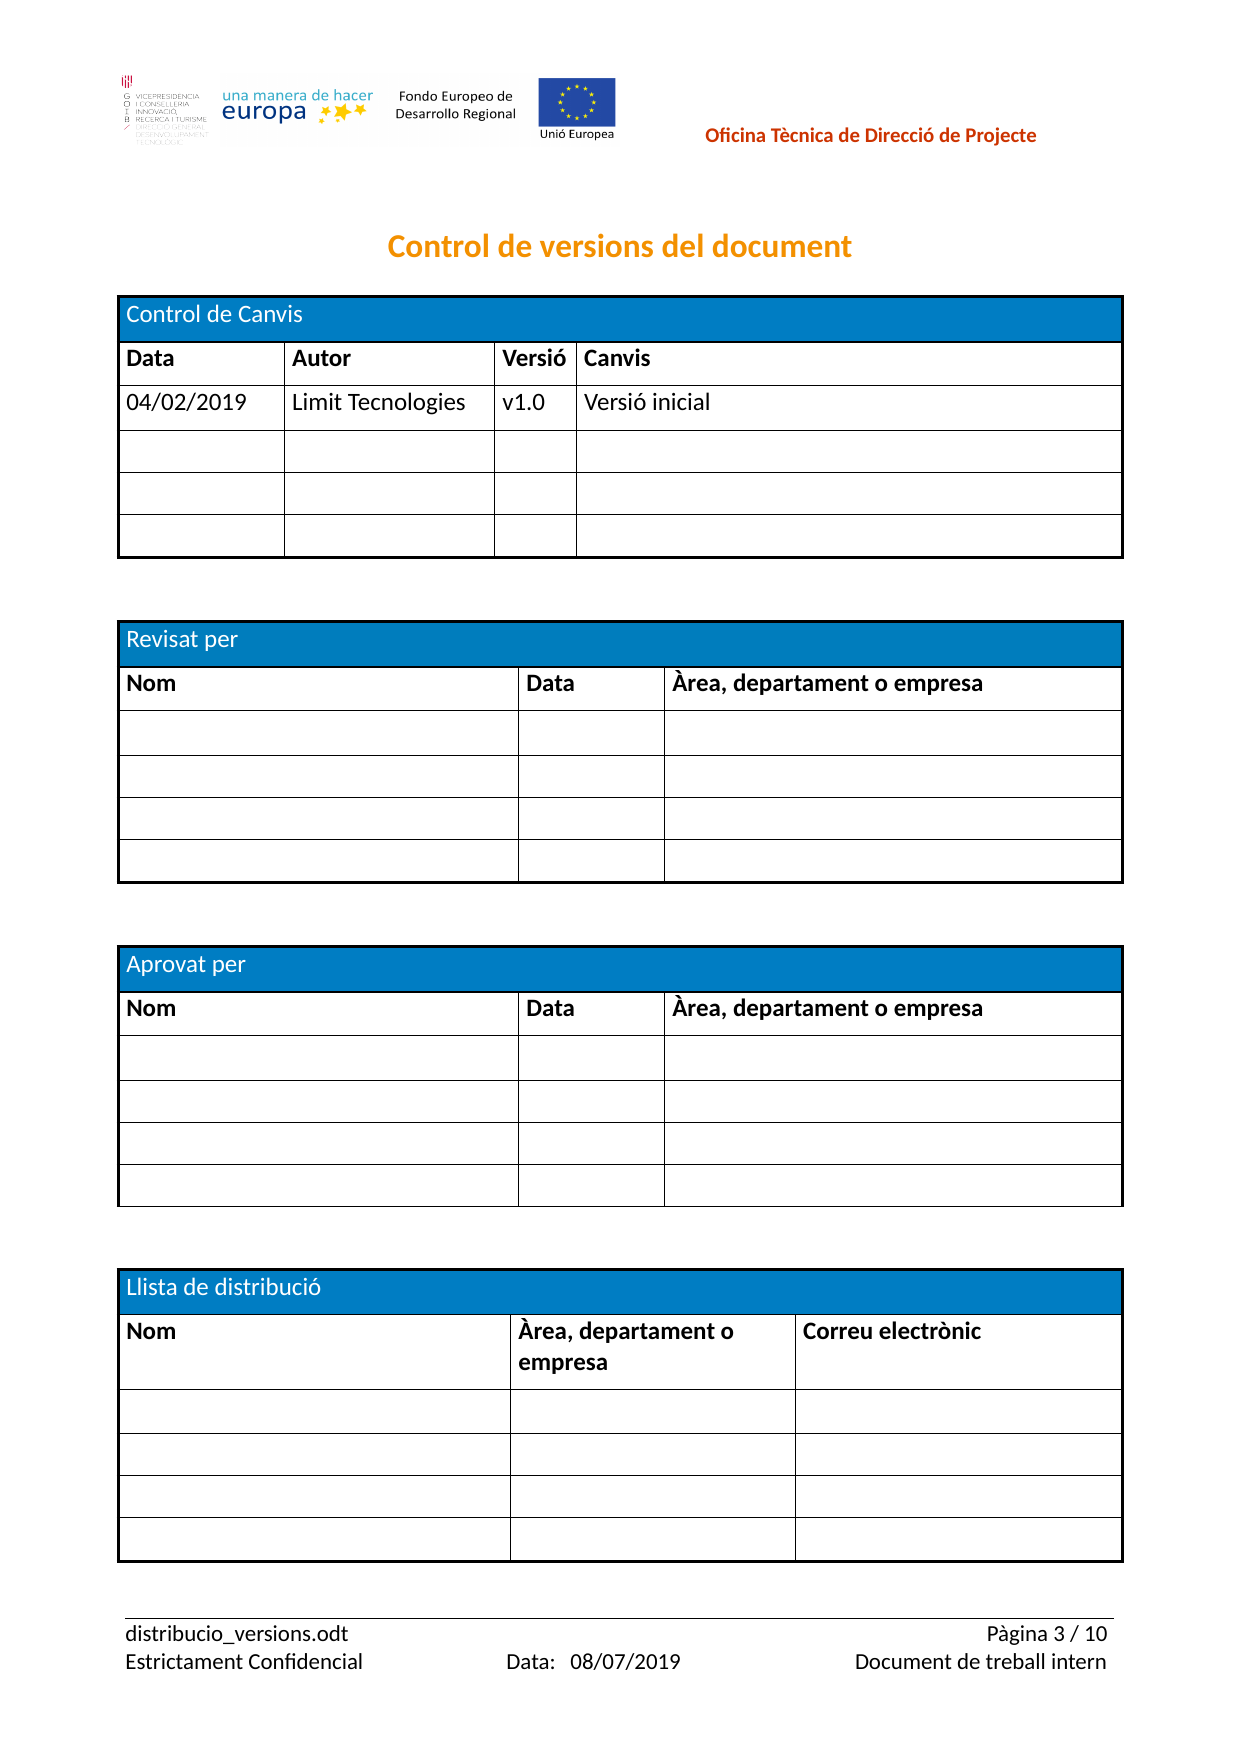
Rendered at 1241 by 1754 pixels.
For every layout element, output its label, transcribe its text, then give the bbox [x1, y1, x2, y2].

table_cell [519, 1165, 664, 1206]
table_cell v1.0 [495, 386, 576, 429]
table_cell [495, 431, 576, 472]
subtitle Control de versions del document [118, 225, 1122, 266]
table_cell [120, 431, 284, 472]
table_cell Àrea, departament o empresa [665, 993, 1121, 1035]
table_cell [577, 473, 1121, 514]
table_cell [577, 515, 1121, 556]
table_cell [120, 473, 284, 514]
table_cell [519, 1123, 664, 1164]
table_cell 04/02/2019 [120, 386, 284, 429]
table_header Llista de distribució [120, 1271, 1121, 1314]
table_cell Versió [495, 343, 576, 385]
table_cell [519, 1081, 664, 1122]
table_header Control de Canvis [120, 298, 1121, 341]
table_cell Versió inicial [577, 386, 1121, 429]
table_cell [495, 473, 576, 514]
table_cell [665, 840, 1121, 881]
table_cell [665, 711, 1121, 754]
table_cell [796, 1518, 1121, 1559]
table_cell [120, 1036, 518, 1079]
table_cell [285, 431, 494, 472]
table_cell [519, 840, 664, 881]
table_cell Nom [120, 668, 518, 710]
table_cell [120, 840, 518, 881]
table_cell [519, 756, 664, 797]
table_cell Data [519, 668, 664, 710]
table_cell [120, 798, 518, 839]
table_cell [796, 1390, 1121, 1433]
table_cell Data [120, 343, 284, 385]
table_cell [120, 1518, 510, 1559]
table_cell [519, 1036, 664, 1079]
table_cell [511, 1476, 795, 1517]
table_cell [120, 756, 518, 797]
picture [219, 73, 621, 147]
table_cell Data [519, 993, 664, 1035]
table_cell [577, 431, 1121, 472]
table_cell [285, 515, 494, 556]
table_cell [511, 1434, 795, 1475]
table_cell Àrea, departament o empresa [511, 1315, 795, 1389]
table_cell [120, 1165, 518, 1206]
table_cell [120, 1434, 510, 1475]
table_cell [120, 515, 284, 556]
table_cell [120, 1081, 518, 1122]
picture [118, 73, 213, 147]
table_cell [665, 1036, 1121, 1079]
table_header Revisat per [120, 623, 1121, 666]
table_cell [120, 711, 518, 754]
table_cell [665, 1081, 1121, 1122]
table_cell Àrea, departament o empresa [665, 668, 1121, 710]
table_cell [519, 711, 664, 754]
table_cell [665, 798, 1121, 839]
table_cell [495, 515, 576, 556]
table_cell [511, 1518, 795, 1559]
table_cell [519, 798, 664, 839]
table_cell Correu electrònic [796, 1315, 1121, 1389]
table_header Aprovat per [120, 948, 1121, 991]
table_cell Limit Tecnologies [285, 386, 494, 429]
table_cell [796, 1434, 1121, 1475]
table_cell [665, 756, 1121, 797]
table_cell Autor [285, 343, 494, 385]
table_cell [120, 1390, 510, 1433]
table_cell [665, 1123, 1121, 1164]
table_cell [120, 1123, 518, 1164]
table_cell Nom [120, 993, 518, 1035]
table_cell [665, 1165, 1121, 1206]
table_cell [796, 1476, 1121, 1517]
table_cell [120, 1476, 510, 1517]
table_cell [285, 473, 494, 514]
table_cell Canvis [577, 343, 1121, 385]
table_cell Nom [120, 1315, 510, 1389]
table_cell [511, 1390, 795, 1433]
